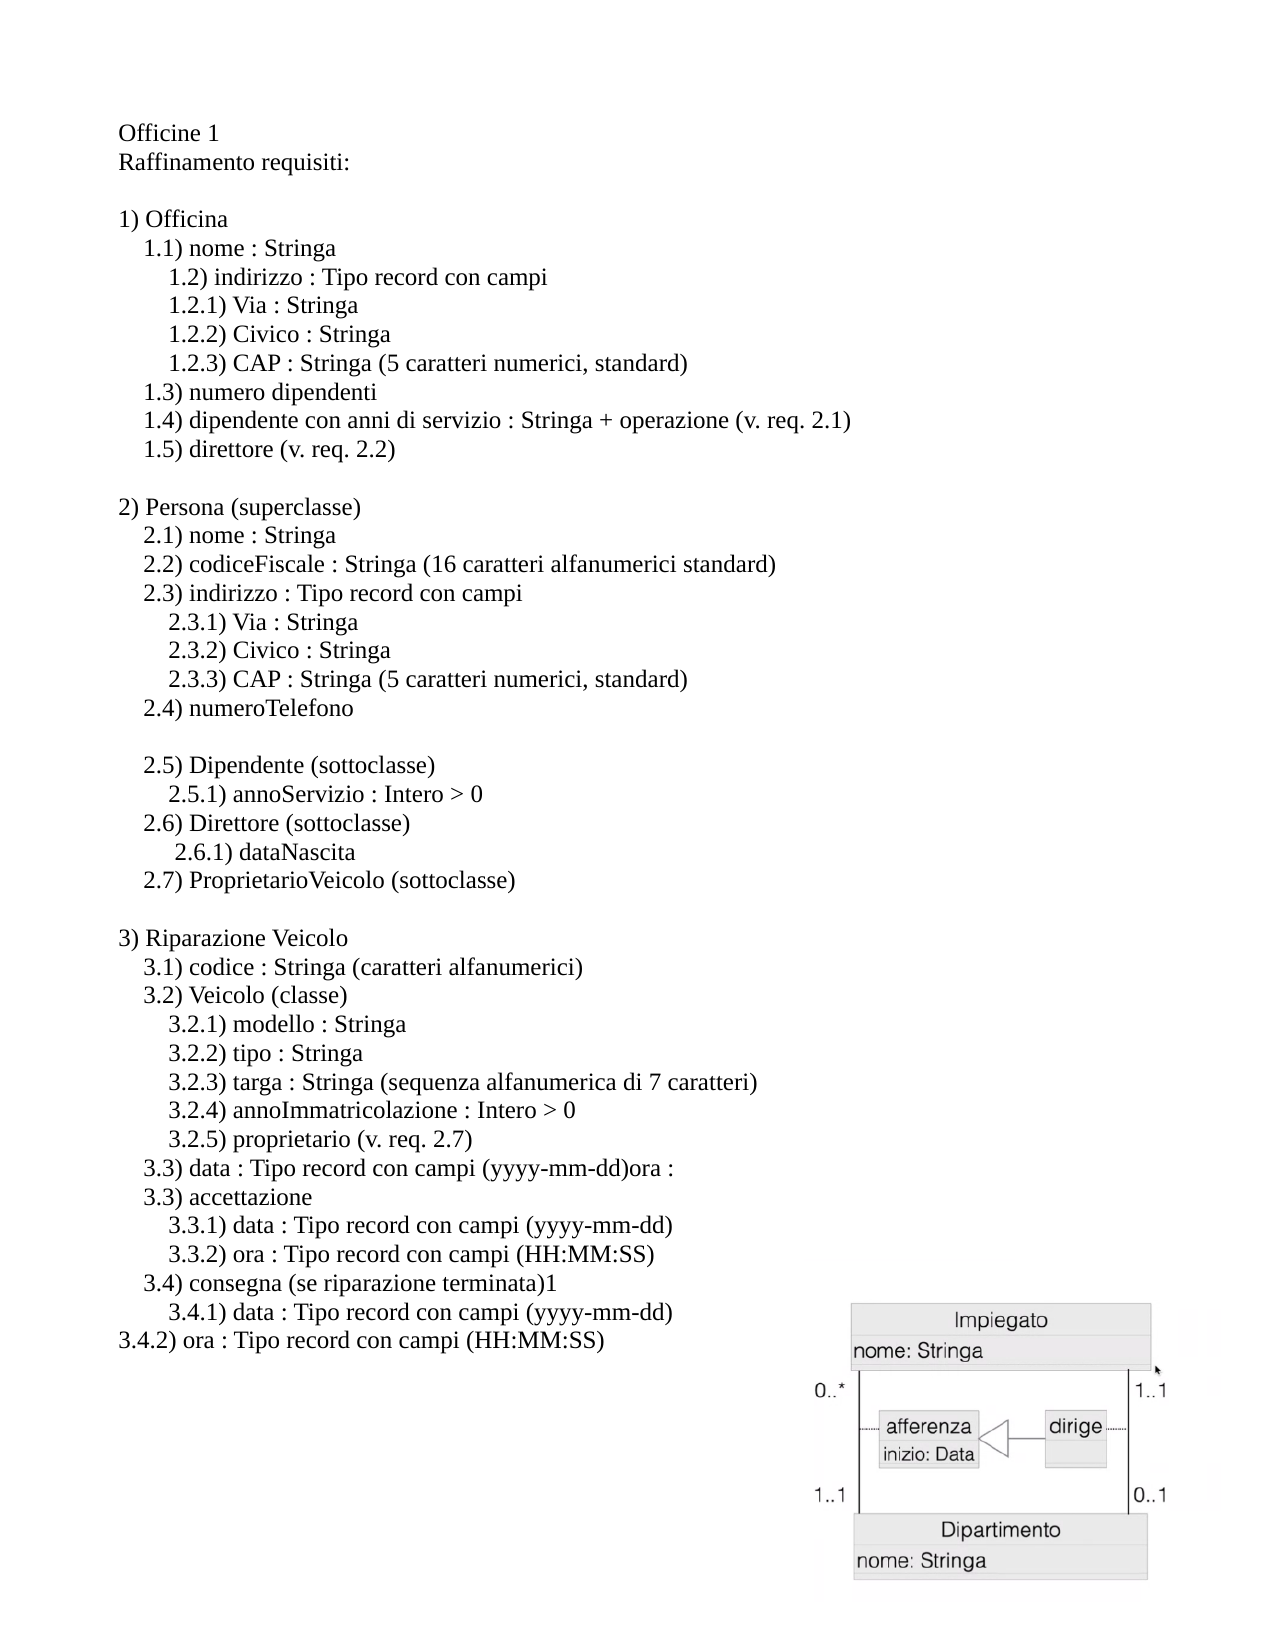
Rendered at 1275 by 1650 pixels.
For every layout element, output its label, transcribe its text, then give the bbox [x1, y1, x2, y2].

text 2.6.1) dataNascita [118, 837, 1157, 866]
text 2.3.1) Via : Stringa [118, 607, 1157, 636]
text 3.2.4) annoImmatricolazione : Intero > 0 [118, 1096, 1157, 1124]
text 3.2.2) tipo : Stringa [118, 1038, 1157, 1067]
text 2.3.2) Civico : Stringa [118, 636, 1157, 664]
text 2.2) codiceFiscale : Stringa (16 caratteri alfanumerici standard) [118, 549, 1157, 578]
text 3.3.2) ora : Tipo record con campi (HH:MM:SS) [118, 1239, 1157, 1268]
text 2.7) ProprietarioVeicolo (sottoclasse) [118, 866, 1157, 894]
text 1.2.2) Civico : Stringa [118, 319, 1157, 348]
text 1.4) dipendente con anni di servizio : Stringa + operazione (v. req. 2.1) [118, 406, 1157, 434]
picture [785, 1259, 1222, 1602]
text Officine 1 [118, 118, 1157, 147]
text 2.4) numeroTelefono [118, 693, 1157, 722]
text 3.2.5) proprietario (v. req. 2.7) [118, 1124, 1157, 1153]
text 3.2.1) modello : Stringa [118, 1009, 1157, 1038]
text 3) Riparazione Veicolo [118, 923, 1157, 952]
text 2.5) Dipendente (sottoclasse) [118, 751, 1157, 779]
text 1.5) direttore (v. req. 2.2) [118, 434, 1157, 463]
text 1.1) nome : Stringa [118, 233, 1157, 262]
text 3.2) Veicolo (classe) [118, 981, 1157, 1009]
text 1.3) numero dipendenti [118, 377, 1157, 406]
text 3.4) consegna (se riparazione terminata)1 [118, 1268, 785, 1297]
text 1.2) indirizzo : Tipo record con campi [118, 262, 1157, 291]
text 3.2.3) targa : Stringa (sequenza alfanumerica di 7 caratteri) [118, 1067, 1157, 1096]
text 2) Persona (superclasse) [118, 492, 1157, 521]
text 1.2.3) CAP : Stringa (5 caratteri numerici, standard) [118, 348, 1157, 377]
text 2.5.1) annoServizio : Intero > 0 [118, 779, 1157, 808]
text 1) Officina [118, 204, 1157, 233]
text 2.3) indirizzo : Tipo record con campi [118, 578, 1157, 607]
text 3.3) accettazione [118, 1182, 1157, 1211]
text 3.4.1) data : Tipo record con campi (yyyy-mm-dd) [118, 1297, 785, 1326]
text 2.6) Direttore (sottoclasse) [118, 808, 1157, 837]
text 3.3) data : Tipo record con campi (yyyy-mm-dd)ora : [118, 1153, 1157, 1182]
text 2.3.3) CAP : Stringa (5 caratteri numerici, standard) [118, 664, 1157, 693]
text 2.1) nome : Stringa [118, 521, 1157, 549]
text 3.1) codice : Stringa (caratteri alfanumerici) [118, 952, 1157, 981]
text 1.2.1) Via : Stringa [118, 291, 1157, 319]
text Raffinamento requisiti: [118, 147, 1157, 176]
text 3.3.1) data : Tipo record con campi (yyyy-mm-dd) [118, 1211, 1157, 1239]
text 3.4.2) ora : Tipo record con campi (HH:MM:SS) [118, 1326, 785, 1354]
